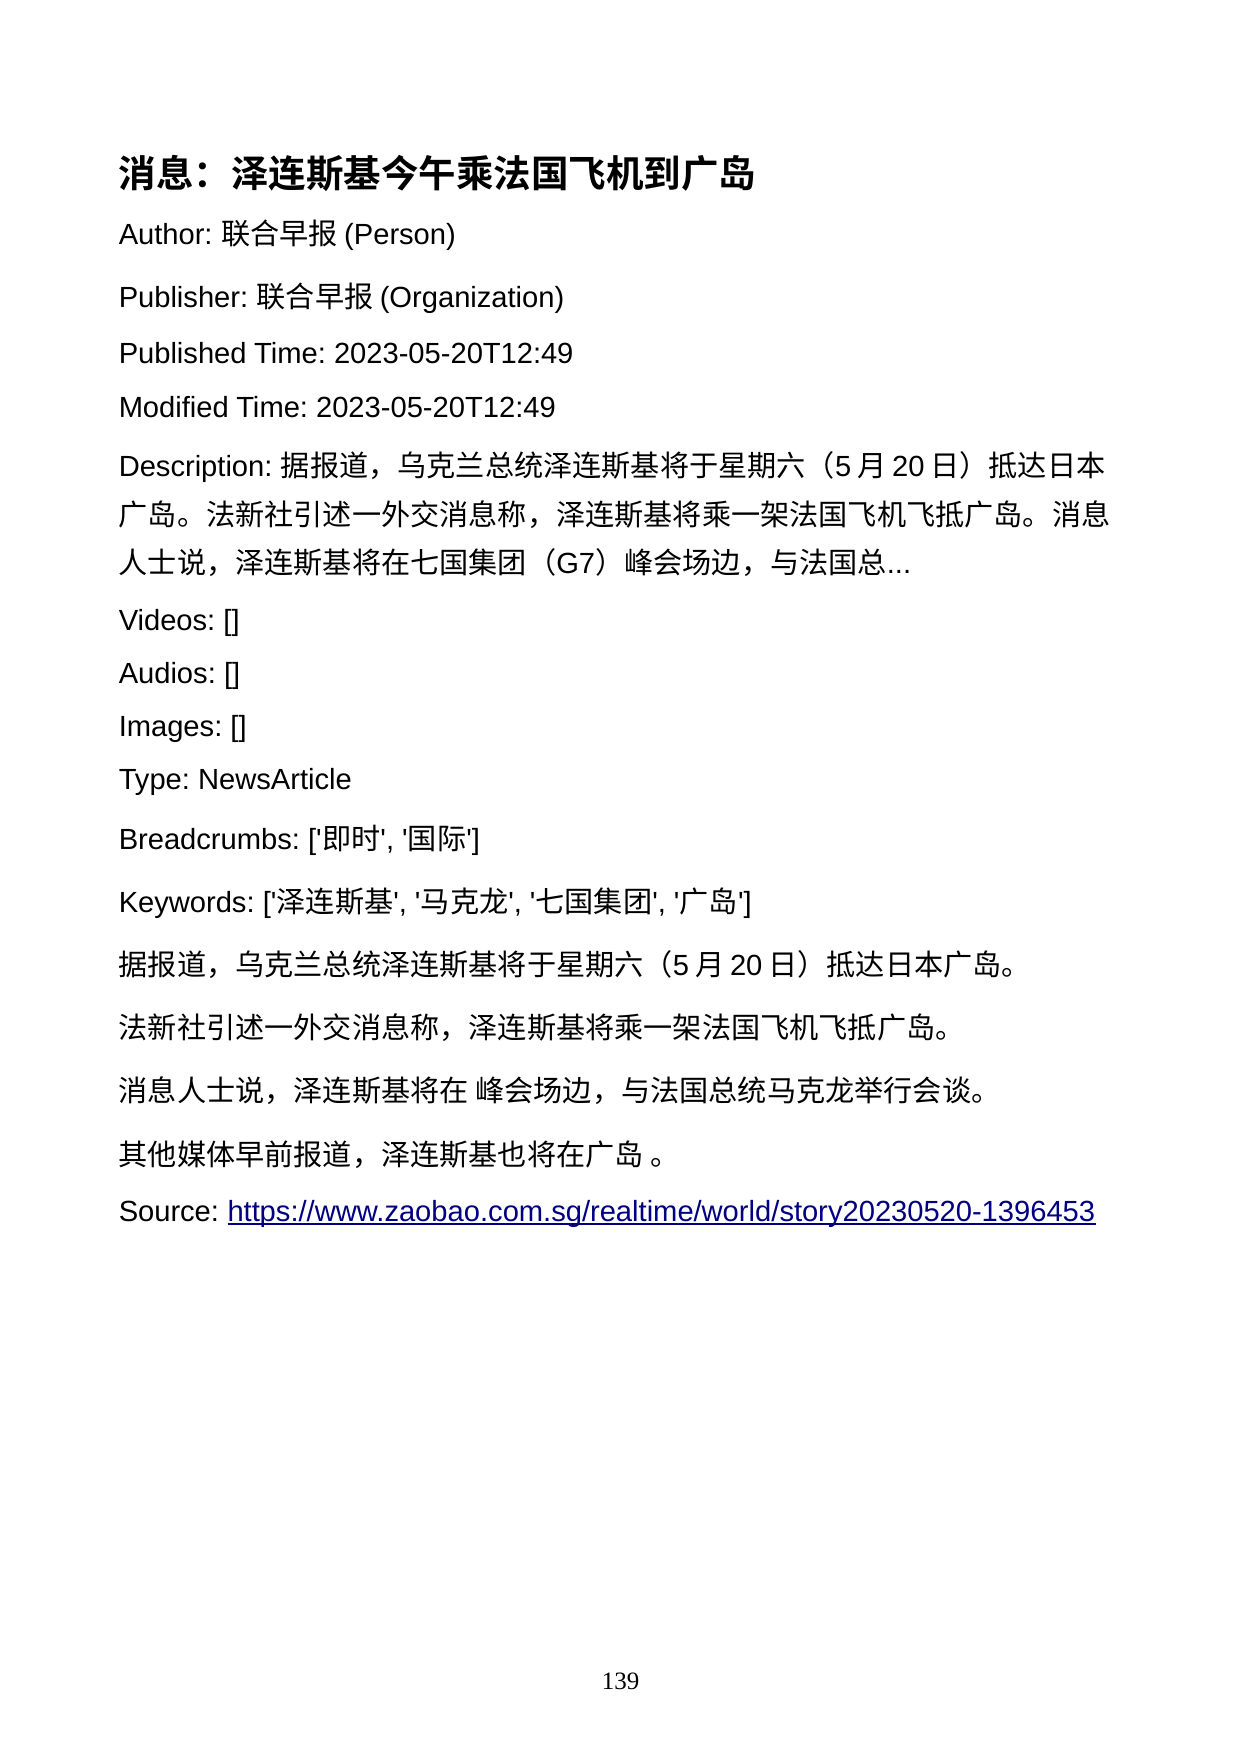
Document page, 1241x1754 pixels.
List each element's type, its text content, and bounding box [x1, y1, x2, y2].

subtitle 消息：泽连斯基今午乘法国飞机到广岛 [118, 143, 1122, 198]
text Images: [] [118, 709, 1122, 743]
text Videos: [] [118, 603, 1122, 637]
text Type: NewsArticle [118, 762, 1122, 796]
text Publisher: 联合早报 (Organization) [118, 273, 1122, 316]
text 据报道，乌克兰总统泽连斯基将于星期六（5月20日）抵达日本广岛。 [118, 942, 1122, 984]
text Modified Time: 2023-05-20T12:49 [118, 390, 1122, 423]
text 法新社引述一外交消息称，泽连斯基将乘一架法国飞机飞抵广岛。 [118, 1005, 1122, 1047]
text Breadcrumbs: ['即时', '国际'] [118, 816, 1122, 858]
text Published Time: 2023-05-20T12:49 [118, 337, 1122, 370]
text Audios: [] [118, 656, 1122, 690]
text Keywords: ['泽连斯基', '马克龙', '七国集团', '广岛'] [118, 879, 1122, 921]
text Source: https://www.zaobao.com.sg/realtime/world/story20230520-1396453 [118, 1194, 1122, 1228]
text Author: 联合早报 (Person) [118, 210, 1122, 253]
text 其他媒体早前报道，泽连斯基也将在广岛 。 [118, 1131, 1122, 1173]
text 消息人士说，泽连斯基将在 峰会场边，与法国总统马克龙举行会谈。 [118, 1068, 1122, 1110]
text Description: 据报道，乌克兰总统泽连斯基将于星期六（5月20日）抵达日本广岛。法新社引述一外交消息称，泽连斯基将乘一架法国飞机飞抵广岛。消息人士说，泽连斯基将在七国集团（G7）峰会场边，与法国总... [118, 443, 1122, 582]
